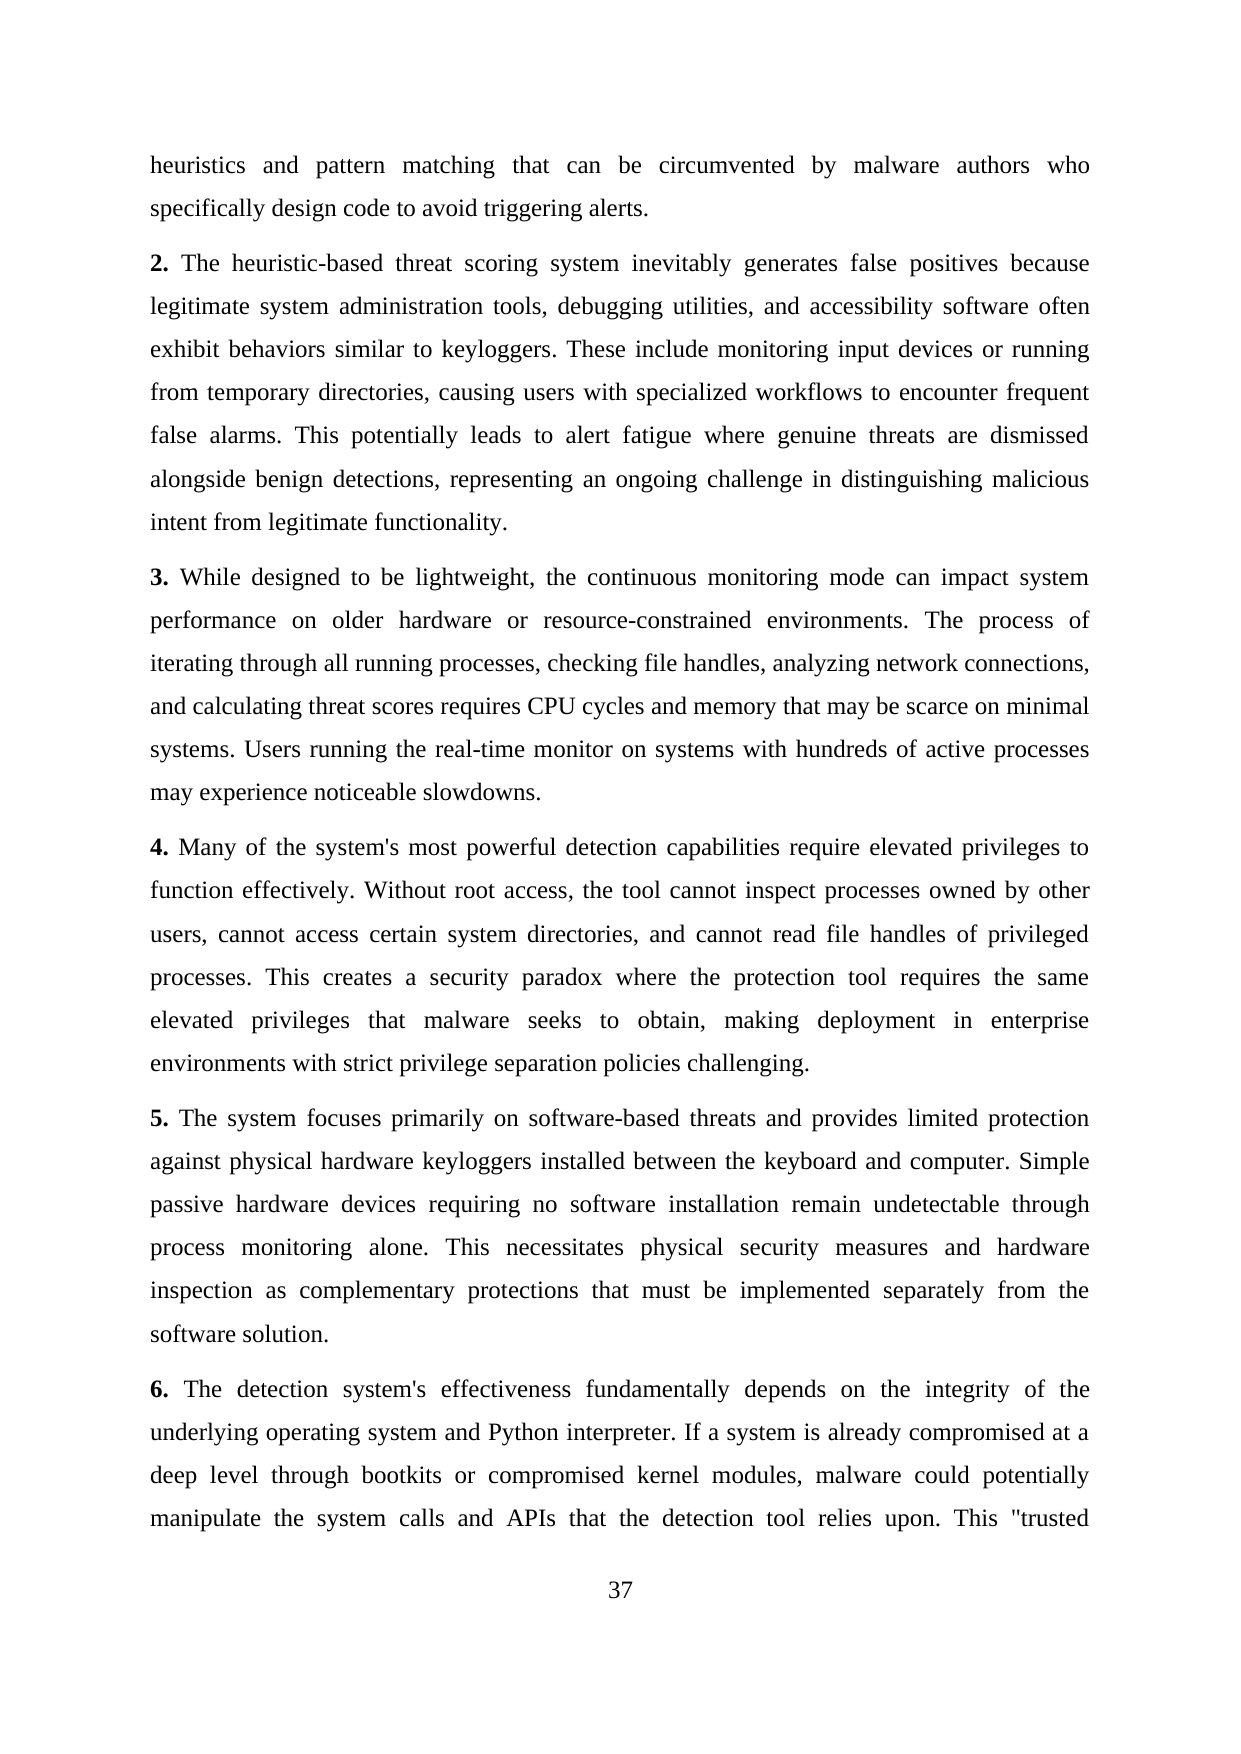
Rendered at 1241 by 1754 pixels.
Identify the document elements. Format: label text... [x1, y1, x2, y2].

text 3. While designed to be lightweight, the continuous monitoring mode can impact system performance on older hardware or resource-constrained environments. The process of iterating through all running processes, checking file handles, analyzing network connections, and calculating threat scores requires CPU cycles and memory that may be scarce on minimal systems. Users running the real-time monitor on systems with hundreds of active processes may experience noticeable slowdowns. [150, 562, 1091, 806]
text 4. Many of the system's most powerful detection capabilities require elevated privileges to function effectively. Without root access, the tool cannot inspect processes owned by other users, cannot access certain system directories, and cannot read file handles of privileged processes. This creates a security paradox where the protection tool requires the same elevated privileges that malware seeks to obtain, making deployment in enterprise environments with strict privilege separation policies challenging. [150, 832, 1091, 1077]
text 5. The system focuses primarily on software-based threats and provides limited protection against physical hardware keyloggers installed between the keyboard and computer. Simple passive hardware devices requiring no software installation remain undetectable through process monitoring alone. This necessitates physical security measures and hardware inspection as complementary protections that must be implemented separately from the software solution. [150, 1103, 1091, 1347]
text heuristics and pattern matching that can be circumvented by malware authors who specifically design code to avoid triggering alerts. [150, 150, 1091, 222]
text 6. The detection system's effectiveness fundamentally depends on the integrity of the underlying operating system and Python interpreter. If a system is already compromised at a deep level through bootkits or compromised kernel modules, malware could potentially manipulate the system calls and APIs that the detection tool relies upon. This "trusted [150, 1374, 1091, 1532]
text 2. The heuristic-based threat scoring system inevitably generates false positives because legitimate system administration tools, debugging utilities, and accessibility software often exhibit behaviors similar to keyloggers. These include monitoring input devices or running from temporary directories, causing users with specialized workflows to encounter frequent false alarms. This potentially leads to alert fatigue where genuine threats are dismissed alongside benign detections, representing an ongoing challenge in distinguishing malicious intent from legitimate functionality. [150, 248, 1091, 536]
